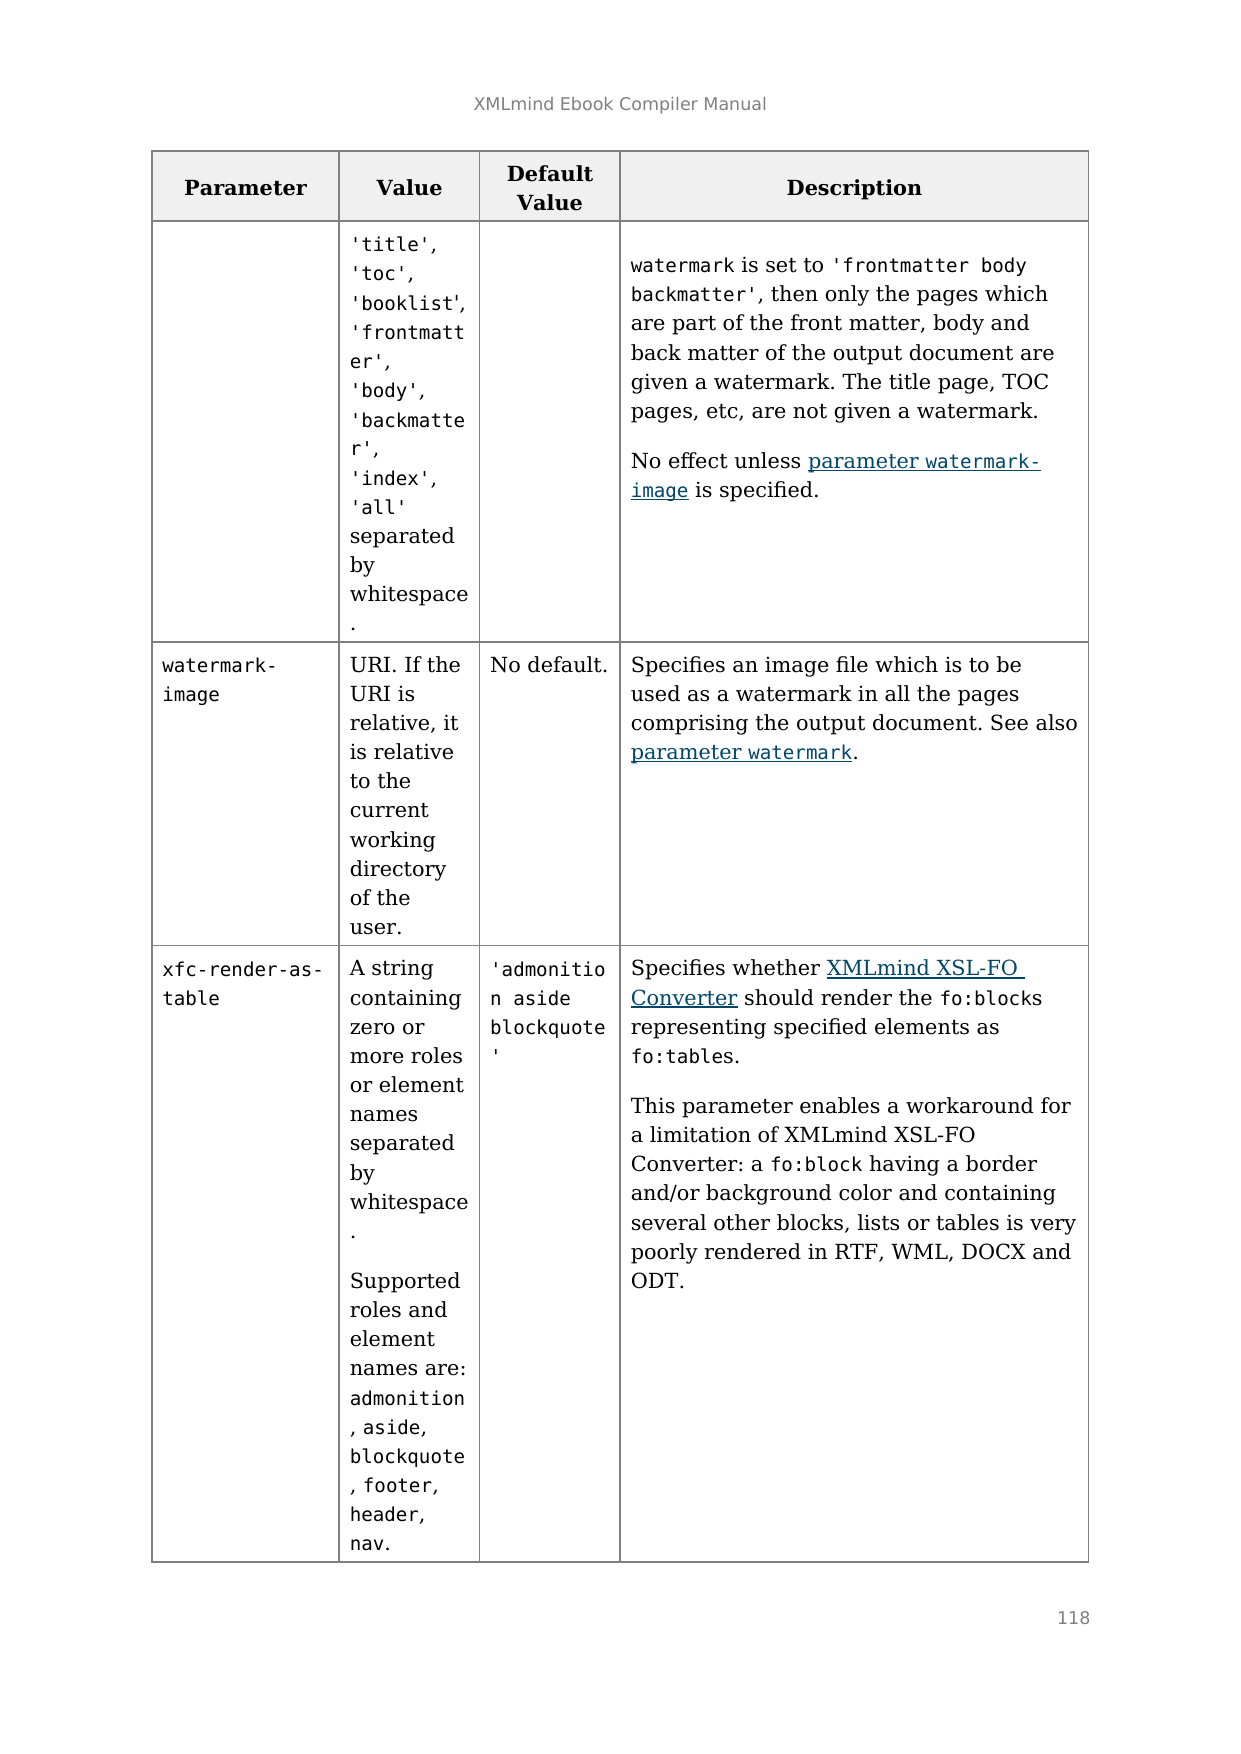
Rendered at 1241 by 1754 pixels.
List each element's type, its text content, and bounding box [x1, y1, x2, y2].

table_header Description [621, 152, 1088, 220]
table_cell xfc-render-as-table [153, 946, 338, 1561]
table_cell 'admonition aside blockquote' [480, 946, 619, 1561]
table_cell [480, 222, 619, 641]
table_cell Specifies an image file which is to be used as a watermark in all the pages comprising the output document. See also parameter watermark. [621, 643, 1088, 944]
table_cell watermark is set to 'frontmatter body backmatter', then only the pages which are part of the front matter, body and back matter of the output document are given a watermark. The title page, TOC pages, etc, are not given a watermark. No effect unless parameter watermark-image is specified. [621, 222, 1088, 641]
table_cell Specifies whether XMLmind XSL-FO Converter should render the fo:blocks representing specified elements as fo:tables. This parameter enables a workaround for a limitation of XMLmind XSL-FO Converter: a fo:block having a border and/or background color and containing several other blocks, lists or tables is very poorly rendered in RTF, WML, DOCX and ODT. [621, 946, 1088, 1561]
table_header Default Value [480, 152, 619, 220]
table_cell watermark-image [153, 643, 338, 944]
table_header Value [340, 152, 479, 220]
table_cell 'title', 'toc', 'booklist', 'frontmatter', 'body', 'backmatter', 'index', 'all' separated by whitespace. [340, 222, 479, 641]
table_cell No default. [480, 643, 619, 944]
table_cell A string containing zero or more roles or element names separated by whitespace. Supported roles and element names are: admonition, aside, blockquote, footer, header, nav. [340, 946, 479, 1561]
table_cell URI. If the URI is relative, it is relative to the current working directory of the user. [340, 643, 479, 944]
table_header Parameter [153, 152, 338, 220]
table_cell [153, 222, 338, 641]
